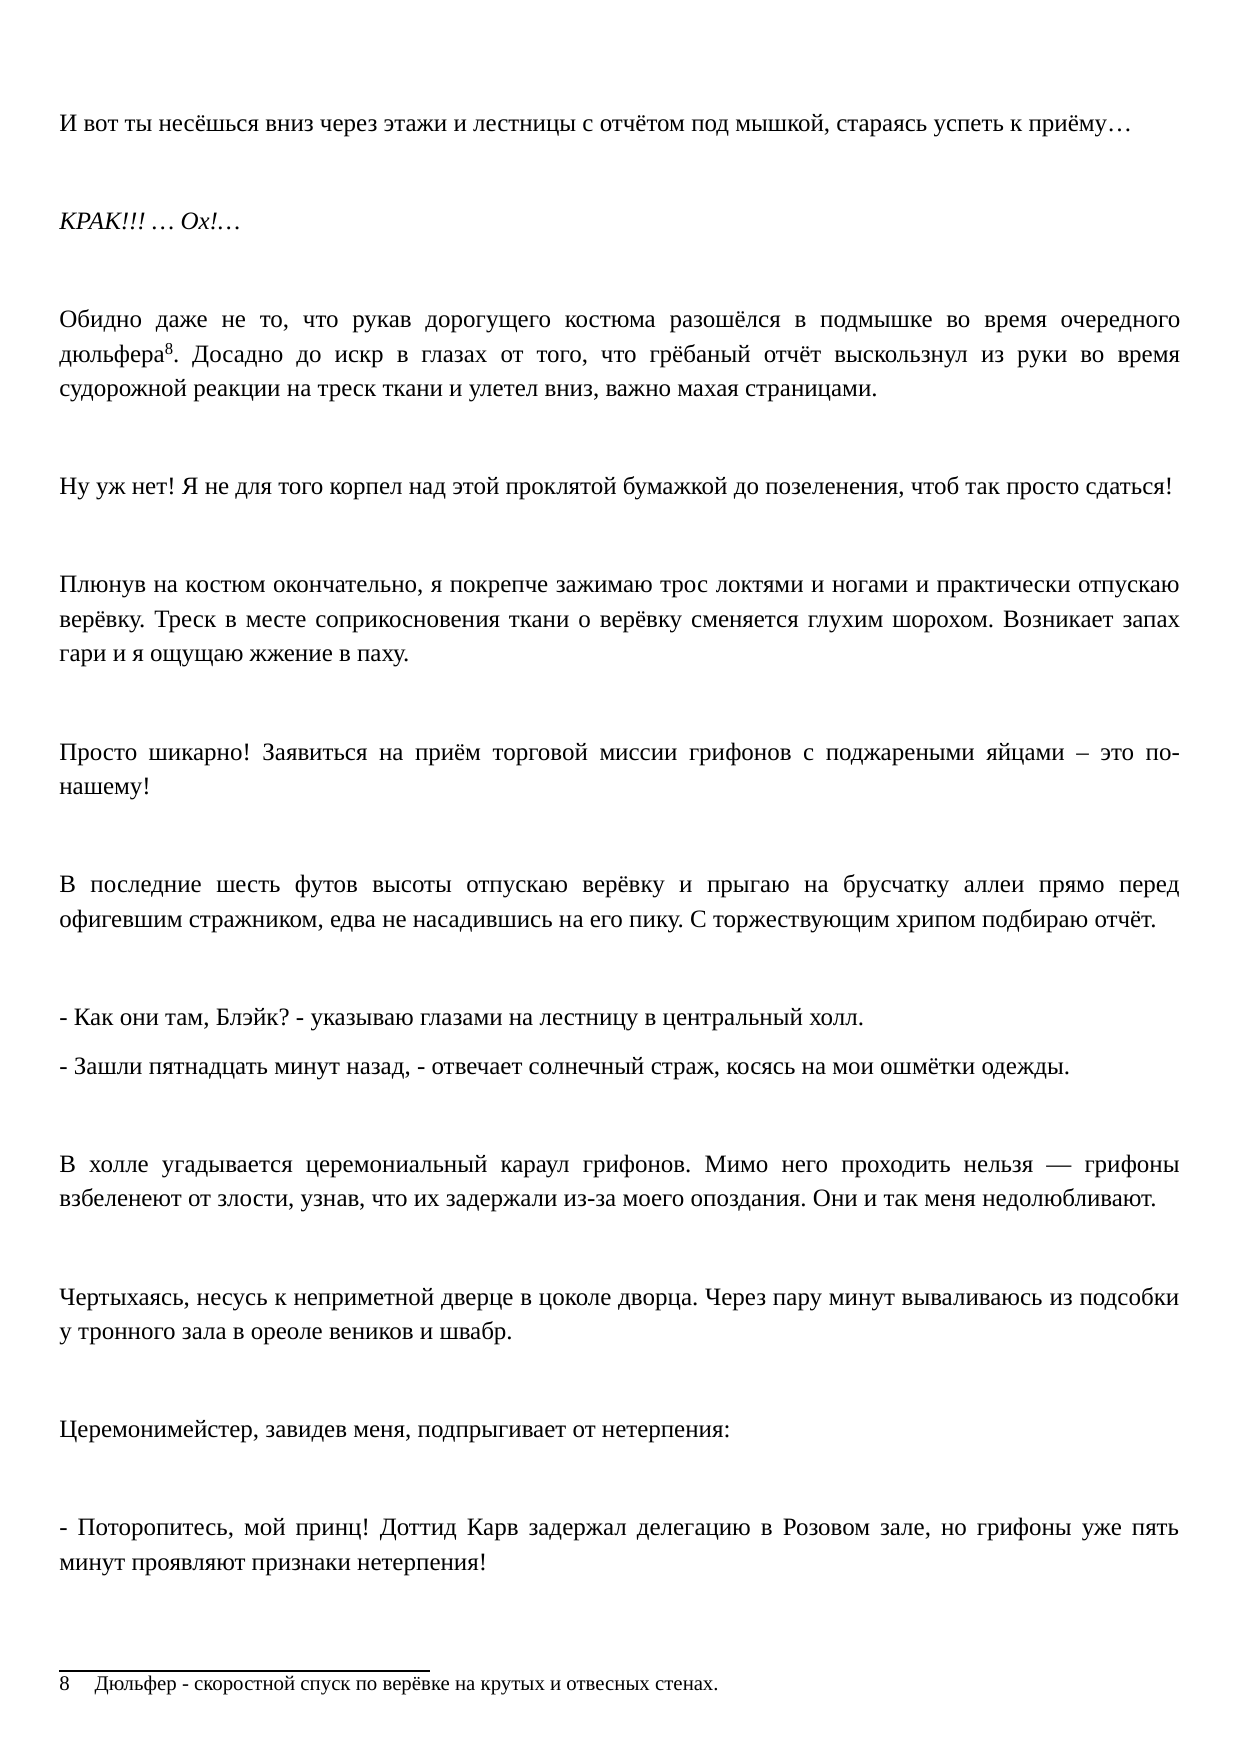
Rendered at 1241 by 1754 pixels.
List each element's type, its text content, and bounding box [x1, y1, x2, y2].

text - Поторопитесь, мой принц! Доттид Карв задержал делегацию в Розовом зале, но грифоны уже пять минут проявляют признаки нетерпения! [59, 1512, 1181, 1576]
text В последние шесть футов высоты отпускаю верёвку и прыгаю на брусчатку аллеи прямо перед офигевшим стражником, едва не насадившись на его пику. С торжествующим хрипом подбираю отчёт. [59, 869, 1181, 932]
text Церемонимейстер, завидев меня, подпрыгивает от нетерпения: [59, 1414, 1181, 1443]
text - Как они там, Блэйк? - указываю глазами на лестницу в центральный холл. [59, 1002, 1181, 1031]
text Просто шикарно! Заявиться на приём торговой миссии грифонов с поджареными яйцами – это по-нашему! [59, 737, 1181, 800]
text Чертыхаясь, несусь к неприметной дверце в цоколе дворца. Через пару минут вываливаюсь из подсобки у тронного зала в ореоле веников и швабр. [59, 1282, 1181, 1345]
text Плюнув на костюм окончательно, я покрепче зажимаю трос локтями и ногами и практически отпускаю верёвку. Треск в месте соприкосновения ткани о верёвку сменяется глухим шорохом. Возникает запах гари и я ощущаю жжение в паху. [59, 569, 1181, 667]
text Дюльфер - скоростной спуск по верёвке на крутых и отвесных стенах. [59, 1671, 1181, 1695]
text Обидно даже не то, что рукав дорогущего костюма разошёлся в подмышке во время очередного дюльфера. Досадно до искр в глазах от того, что грёбаный отчёт выскользнул из руки во время судорожной реакции на треск ткани и улетел вниз, важно махая страницами. [59, 304, 1181, 402]
text Ну уж нет! Я не для того корпел над этой проклятой бумажкой до позеленения, чтоб так просто сдаться! [59, 471, 1181, 500]
text В холле угадывается церемониальный караул грифонов. Мимо него проходить нельзя — грифоны взбеленеют от злости, узнав, что их задержали из-за моего опоздания. Они и так меня недолюбливают. [59, 1149, 1181, 1212]
text КРАК!!! … Ох!… [59, 206, 1181, 235]
text И вот ты несёшься вниз через этажи и лестницы с отчётом под мышкой, стараясь успеть к приёму… [59, 108, 1181, 137]
text - Зашли пятнадцать минут назад, - отвечает солнечный страж, косясь на мои ошмётки одежды. [59, 1051, 1181, 1080]
